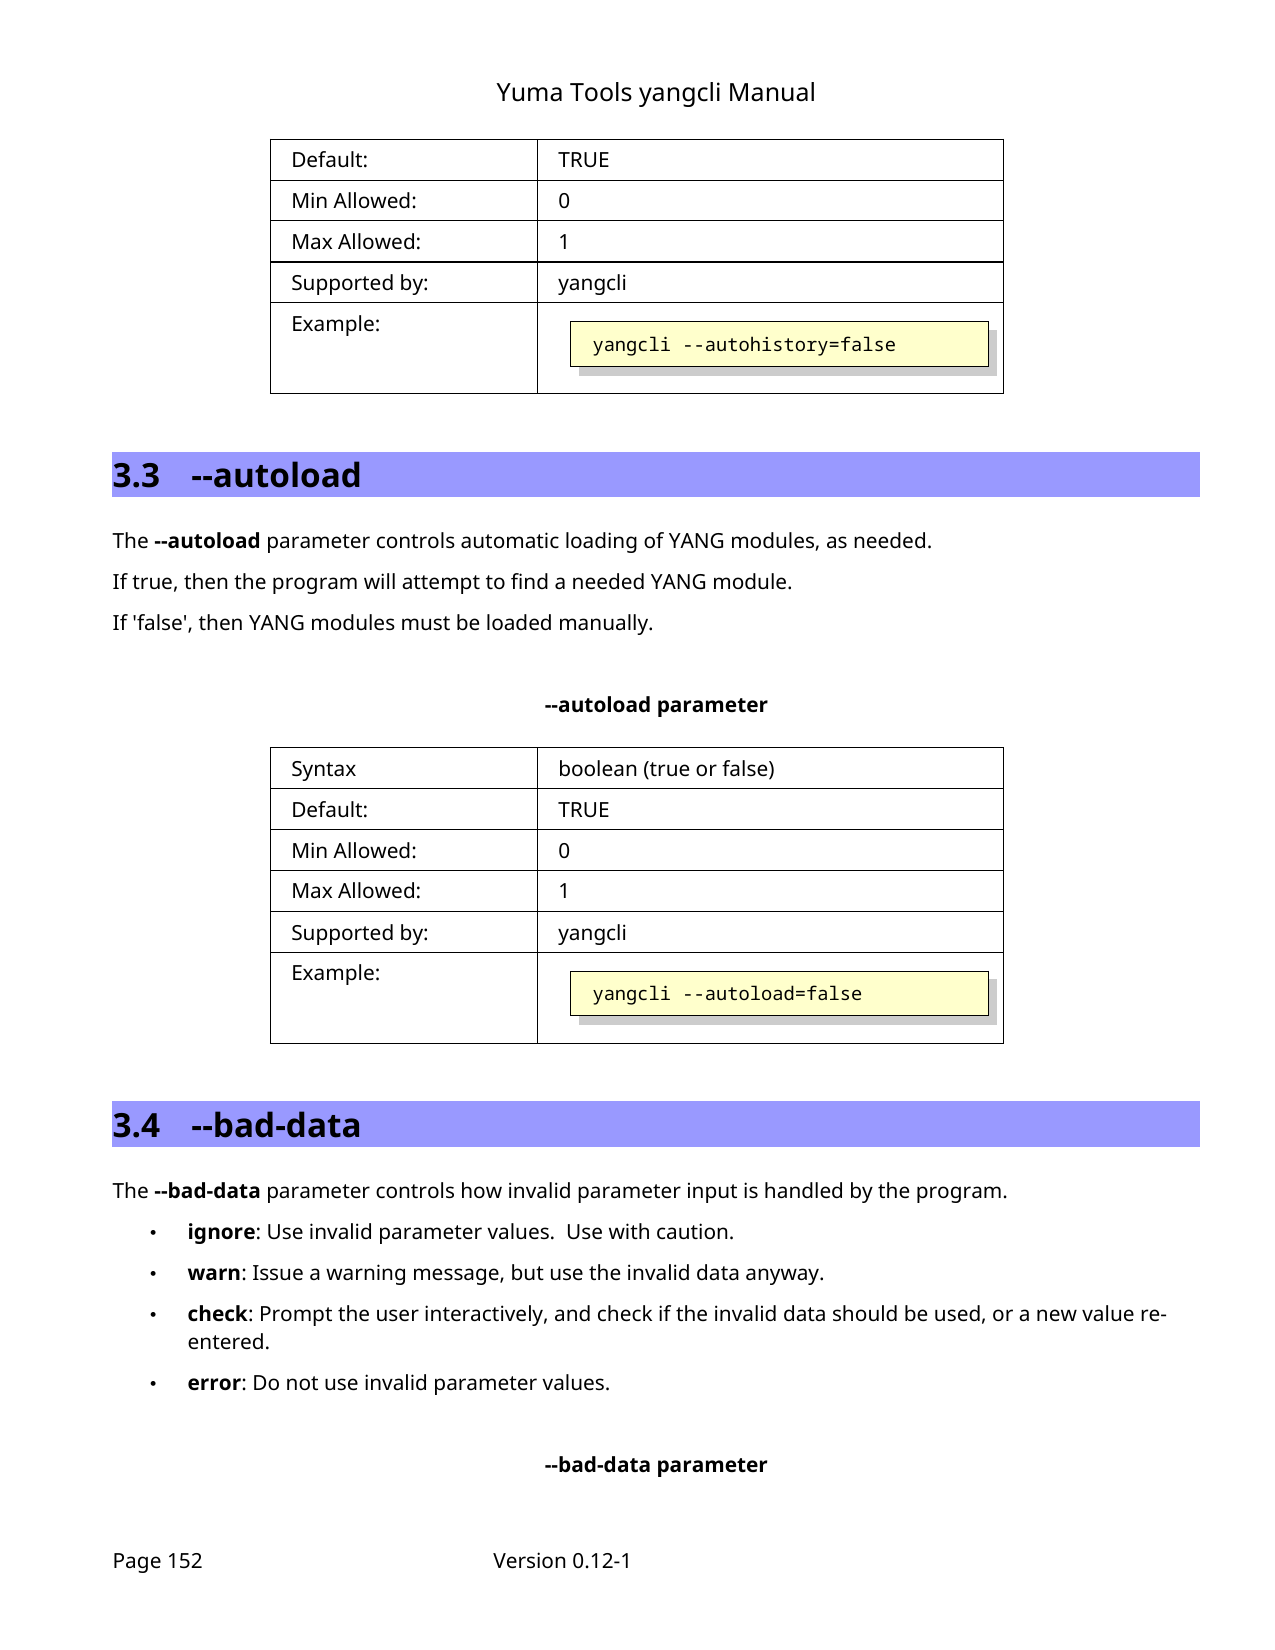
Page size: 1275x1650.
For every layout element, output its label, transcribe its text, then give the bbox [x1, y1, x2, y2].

list check: Prompt the user interactively, and check if the invalid data should be used, or a new value re-entered. [150, 1299, 1200, 1356]
table_cell Min Allowed: [271, 830, 537, 870]
table_cell yangcli --autoload=false [538, 953, 1003, 1043]
table_cell Supported by: [271, 263, 537, 302]
table_header boolean (true or false) [538, 748, 1003, 788]
text If 'false', then YANG modules must be loaded manually. [112, 608, 1200, 637]
list error: Do not use invalid parameter values. [150, 1368, 1200, 1397]
table_cell TRUE [538, 140, 1003, 179]
text The --autoload parameter controls automatic loading of YANG modules, as needed. [112, 526, 1200, 555]
table_cell Default: [271, 140, 537, 179]
table_cell 0 [538, 830, 1003, 870]
table_cell Example: [271, 303, 537, 393]
table_cell Max Allowed: [271, 871, 537, 911]
table_cell 1 [538, 221, 1003, 261]
table_cell Example: [271, 953, 537, 1043]
table_cell 0 [538, 181, 1003, 220]
subtitle --bad-data [112, 1101, 1200, 1147]
table_header Syntax [271, 748, 537, 788]
table_cell Min Allowed: [271, 181, 537, 220]
table_cell Max Allowed: [271, 221, 537, 261]
subtitle --autoload parameter [127, 690, 1185, 719]
table_cell Default: [271, 789, 537, 829]
text If true, then the program will attempt to find a needed YANG module. [112, 567, 1200, 596]
table_cell yangcli [538, 263, 1003, 302]
text The --bad-data parameter controls how invalid parameter input is handled by the program. [112, 1176, 1200, 1204]
list warn: Issue a warning message, but use the invalid data anyway. [150, 1258, 1200, 1286]
table_cell yangcli [538, 912, 1003, 952]
subtitle --autoload [112, 452, 1200, 497]
subtitle --bad-data parameter [127, 1450, 1185, 1478]
table_cell TRUE [538, 789, 1003, 829]
list ignore: Use invalid parameter values. Use with caution. [150, 1217, 1200, 1245]
table_cell Supported by: [271, 912, 537, 952]
table_cell 1 [538, 871, 1003, 911]
table_cell yangcli --autohistory=false [538, 303, 1003, 393]
